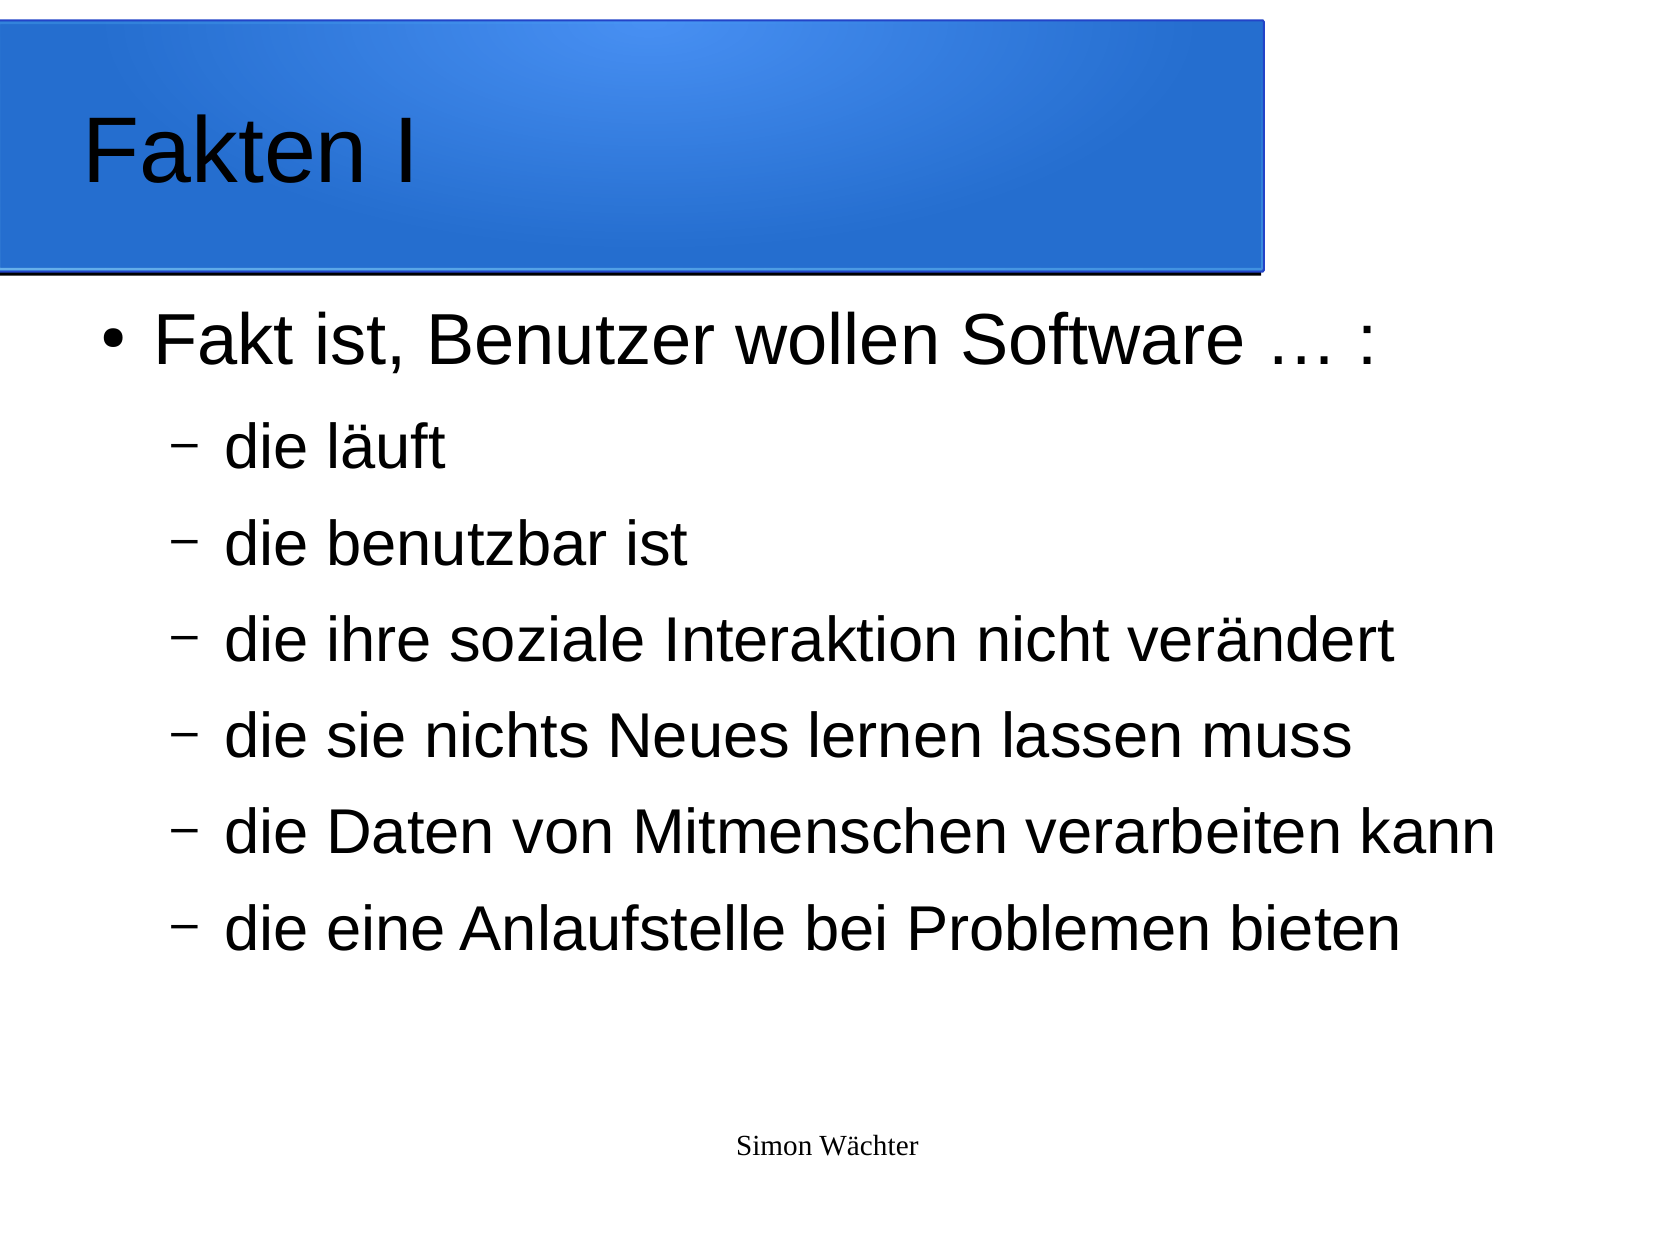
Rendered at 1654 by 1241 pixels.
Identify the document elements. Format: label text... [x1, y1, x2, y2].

list Fakt ist, Benutzer wollen Software … : die läuft die benutzbar ist die ihre soziale Interaktion nicht verändert die sie nichts Neues lernen lassen muss die Daten von Mitmenschen verarbeiten kann die eine Anlaufstelle bei Problemen bieten [82, 299, 1571, 1019]
title Fakten I [82, 47, 1235, 252]
